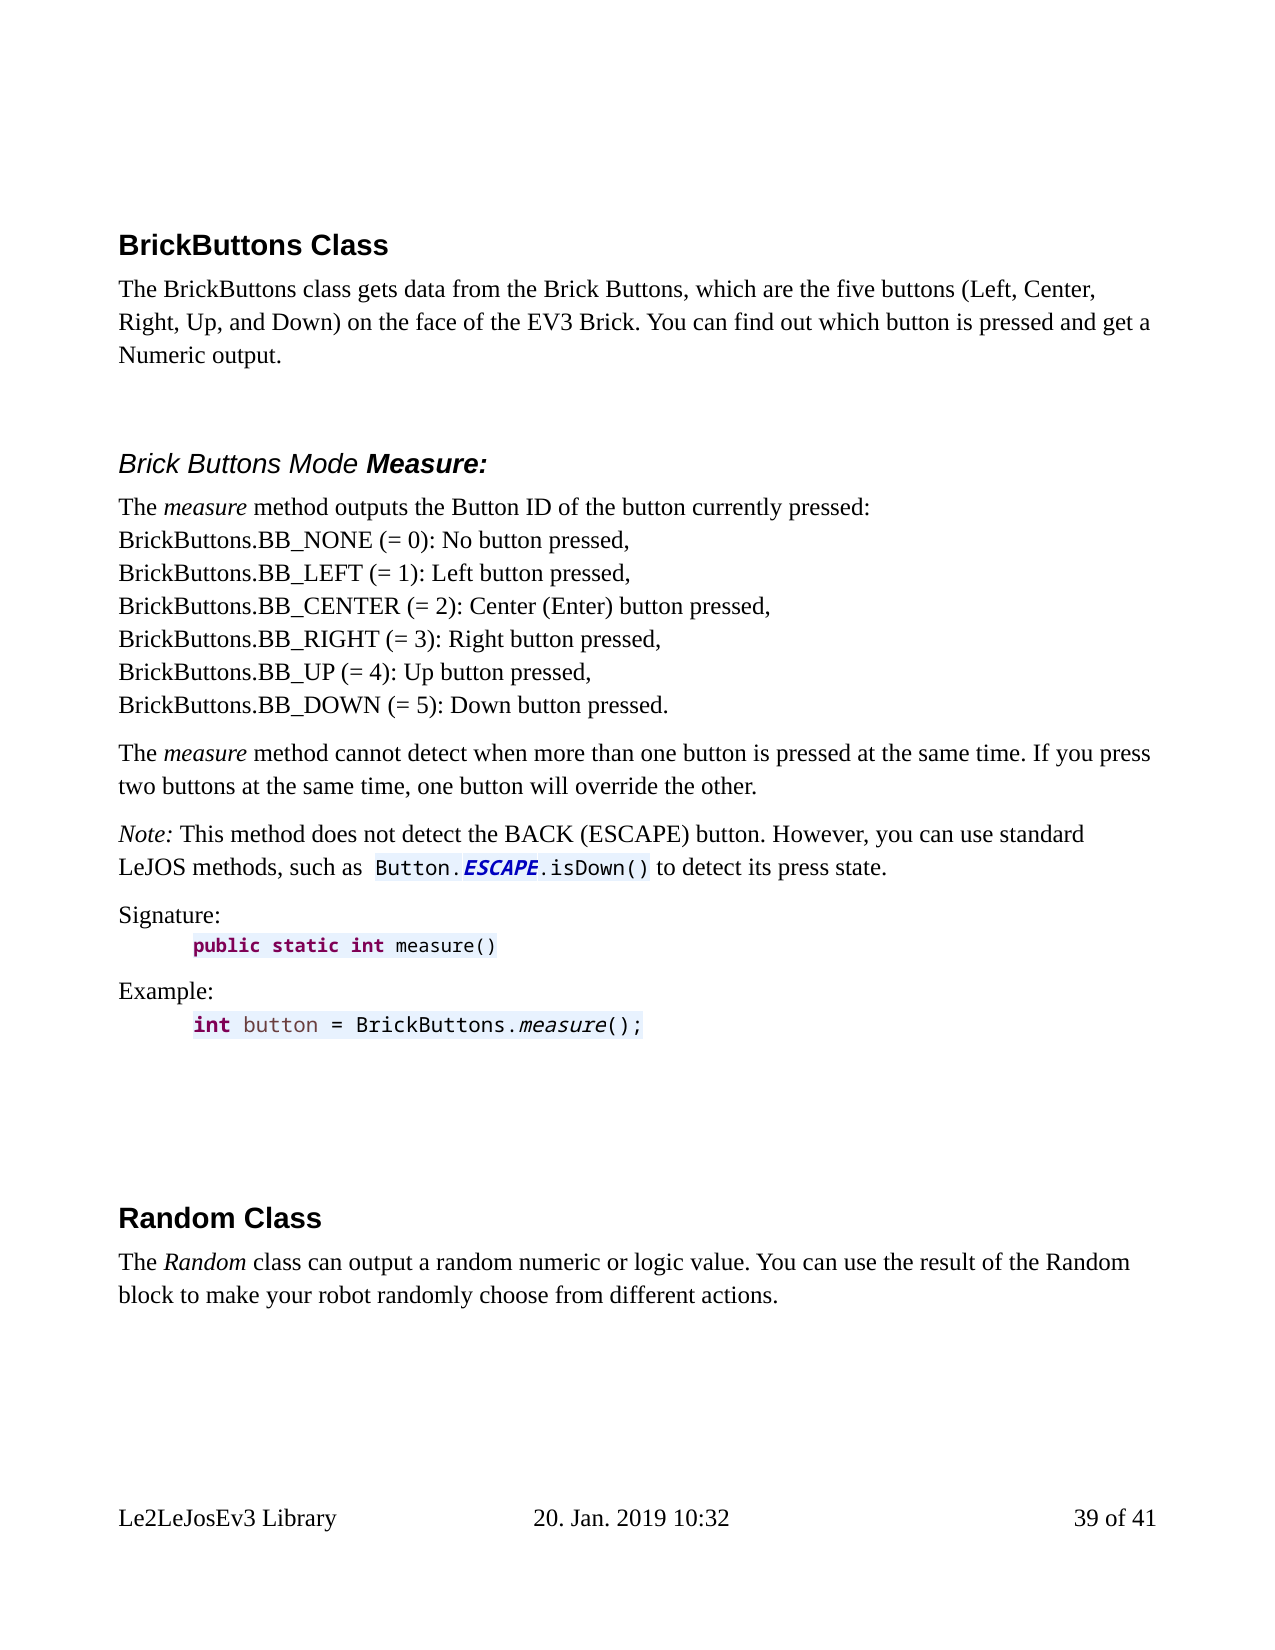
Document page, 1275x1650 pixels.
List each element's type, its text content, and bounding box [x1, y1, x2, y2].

text The Random class can output a random numeric or logic value. You can use the result of the Random block to make your robot randomly choose from different actions. [118, 1247, 1157, 1309]
text The BrickButtons class gets data from the Brick Buttons, which are the five buttons (Left, Center, Right, Up, and Down) on the face of the EV3 Brick. You can find out which button is pressed and get a Numeric output. [118, 274, 1157, 369]
subtitle Random Class [118, 1201, 1157, 1234]
text Example: int button = BrickButtons.measure(); [118, 976, 1157, 1072]
text Note: This method does not detect the BACK (ESCAPE) button. However, you can use standard LeJOS methods, such as Button.ESCAPE.isDown() to detect its press state. [118, 819, 1157, 881]
subtitle BrickButtons Class [118, 228, 1157, 262]
text Signature: public static int measure() [118, 900, 1157, 958]
subtitle Brick Buttons Mode Measure: [118, 448, 1157, 480]
text The measure method cannot detect when more than one button is pressed at the same time. If you press two buttons at the same time, one button will override the other. [118, 738, 1157, 800]
text The measure method outputs the Button ID of the button currently pressed: BrickButtons.BB_NONE (= 0): No button pressed, BrickButtons.BB_LEFT (= 1): Left button pressed, BrickButtons.BB_CENTER (= 2): Center (Enter) button pressed, BrickButtons.BB_RIGHT (= 3): Right button pressed, BrickButtons.BB_UP (= 4): Up button pressed, BrickButtons.BB_DOWN (= 5): Down button pressed. [118, 492, 1157, 719]
